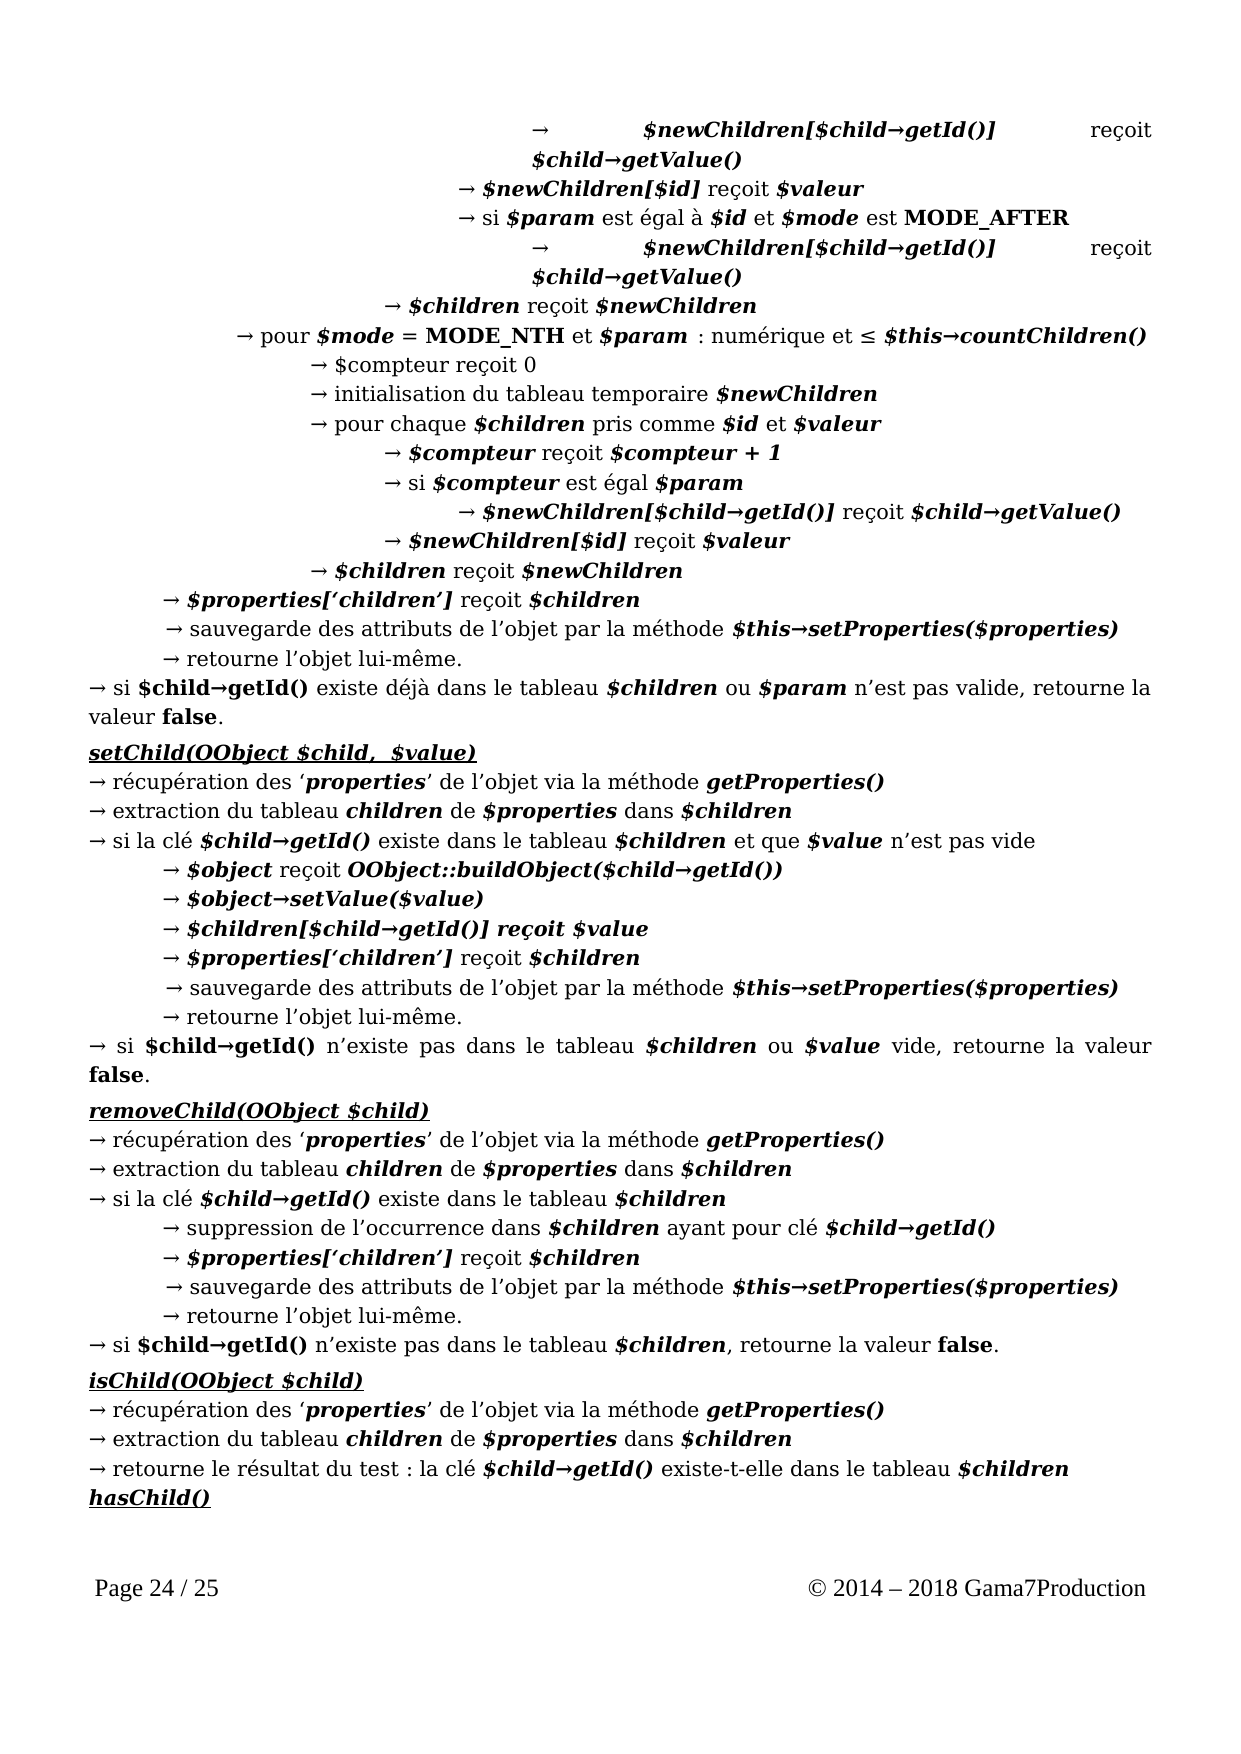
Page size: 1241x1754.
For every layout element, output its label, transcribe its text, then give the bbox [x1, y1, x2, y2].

text → sauvegarde des attributs de l’objet par la méthode $this→setProperties($properties) [165, 975, 1152, 1000]
text removeChild(OObject $child) [88, 1098, 1152, 1123]
text → pour chaque $children pris comme $id et $valeur [88, 412, 1152, 436]
text → retourne l’objet lui-même. [88, 1304, 1152, 1328]
text → retourne le résultat du test : la clé $child→getId() existe-t-elle dans le tableau $children [88, 1457, 1152, 1481]
text → si la clé $child→getId() existe dans le tableau $children [88, 1187, 1152, 1211]
text → $children[$child→getId()] reçoit $value [88, 917, 1152, 941]
text → récupération des ‘properties’ de l’objet via la méthode getProperties() [88, 1128, 1152, 1152]
text → $object→setValue($value) [88, 887, 1152, 912]
text → $properties[‘children’] reçoit $children [88, 1245, 1152, 1270]
text → $properties[‘children’] reçoit $children [88, 946, 1152, 970]
text → retourne l’objet lui-même. [88, 1005, 1152, 1029]
text → si $child→getId() n’existe pas dans le tableau $children, retourne la valeur false. [88, 1333, 1152, 1358]
text → si la clé $child→getId() existe dans le tableau $children et que $value n’est pas vide [88, 828, 1152, 853]
text → $newChildren[$child→getId()] reçoit $child→getValue() [88, 500, 1152, 524]
text → extraction du tableau children de $properties dans $children [88, 1427, 1152, 1452]
text → $children reçoit $newChildren [88, 294, 1152, 319]
text → $compteur reçoit $compteur + 1 [88, 441, 1152, 465]
text isChild(OObject $child) [88, 1368, 1152, 1393]
text → $newChildren[$id] reçoit $valeur [88, 177, 1152, 201]
text → si $child→getId() n’existe pas dans le tableau $children ou $value vide, retourne la valeur false. [88, 1034, 1152, 1088]
text → si $param est égal à $id et $mode est MODE_AFTER [88, 206, 1152, 231]
text → extraction du tableau children de $properties dans $children [88, 1157, 1152, 1182]
text → retourne l’objet lui-même. [88, 647, 1152, 671]
text → $newChildren[$child→getId()] reçoit $child→getValue() [531, 236, 1152, 289]
text → pour $mode = MODE_NTH et $param : numérique et ≤ $this→countChildren() [88, 324, 1152, 348]
text → $newChildren[$id] reçoit $valeur [88, 529, 1152, 553]
text → suppression de l’occurrence dans $children ayant pour clé $child→getId() [88, 1216, 1152, 1240]
text → si $child→getId() existe déjà dans le tableau $children ou $param n’est pas valide, retourne la valeur false. [88, 676, 1152, 729]
text → sauvegarde des attributs de l’objet par la méthode $this→setProperties($properties) [165, 1275, 1152, 1299]
text → récupération des ‘properties’ de l’objet via la méthode getProperties() [88, 770, 1152, 794]
text setChild(OObject $child, $value) [88, 740, 1152, 765]
text → $newChildren[$child→getId()] reçoit $child→getValue() [531, 118, 1152, 172]
text → si $compteur est égal $param [88, 470, 1152, 495]
text → $children reçoit $newChildren [88, 558, 1152, 583]
text → $object reçoit OObject::buildObject($child→getId()) [88, 858, 1152, 882]
text → sauvegarde des attributs de l’objet par la méthode $this→setProperties($properties) [165, 617, 1152, 642]
text → $properties[‘children’] reçoit $children [88, 588, 1152, 612]
text → initialisation du tableau temporaire $newChildren [88, 382, 1152, 407]
text → récupération des ‘properties’ de l’objet via la méthode getProperties() [88, 1398, 1152, 1422]
text → extraction du tableau children de $properties dans $children [88, 799, 1152, 823]
text hasChild() [88, 1486, 1152, 1510]
text → $compteur reçoit 0 [88, 353, 1152, 377]
